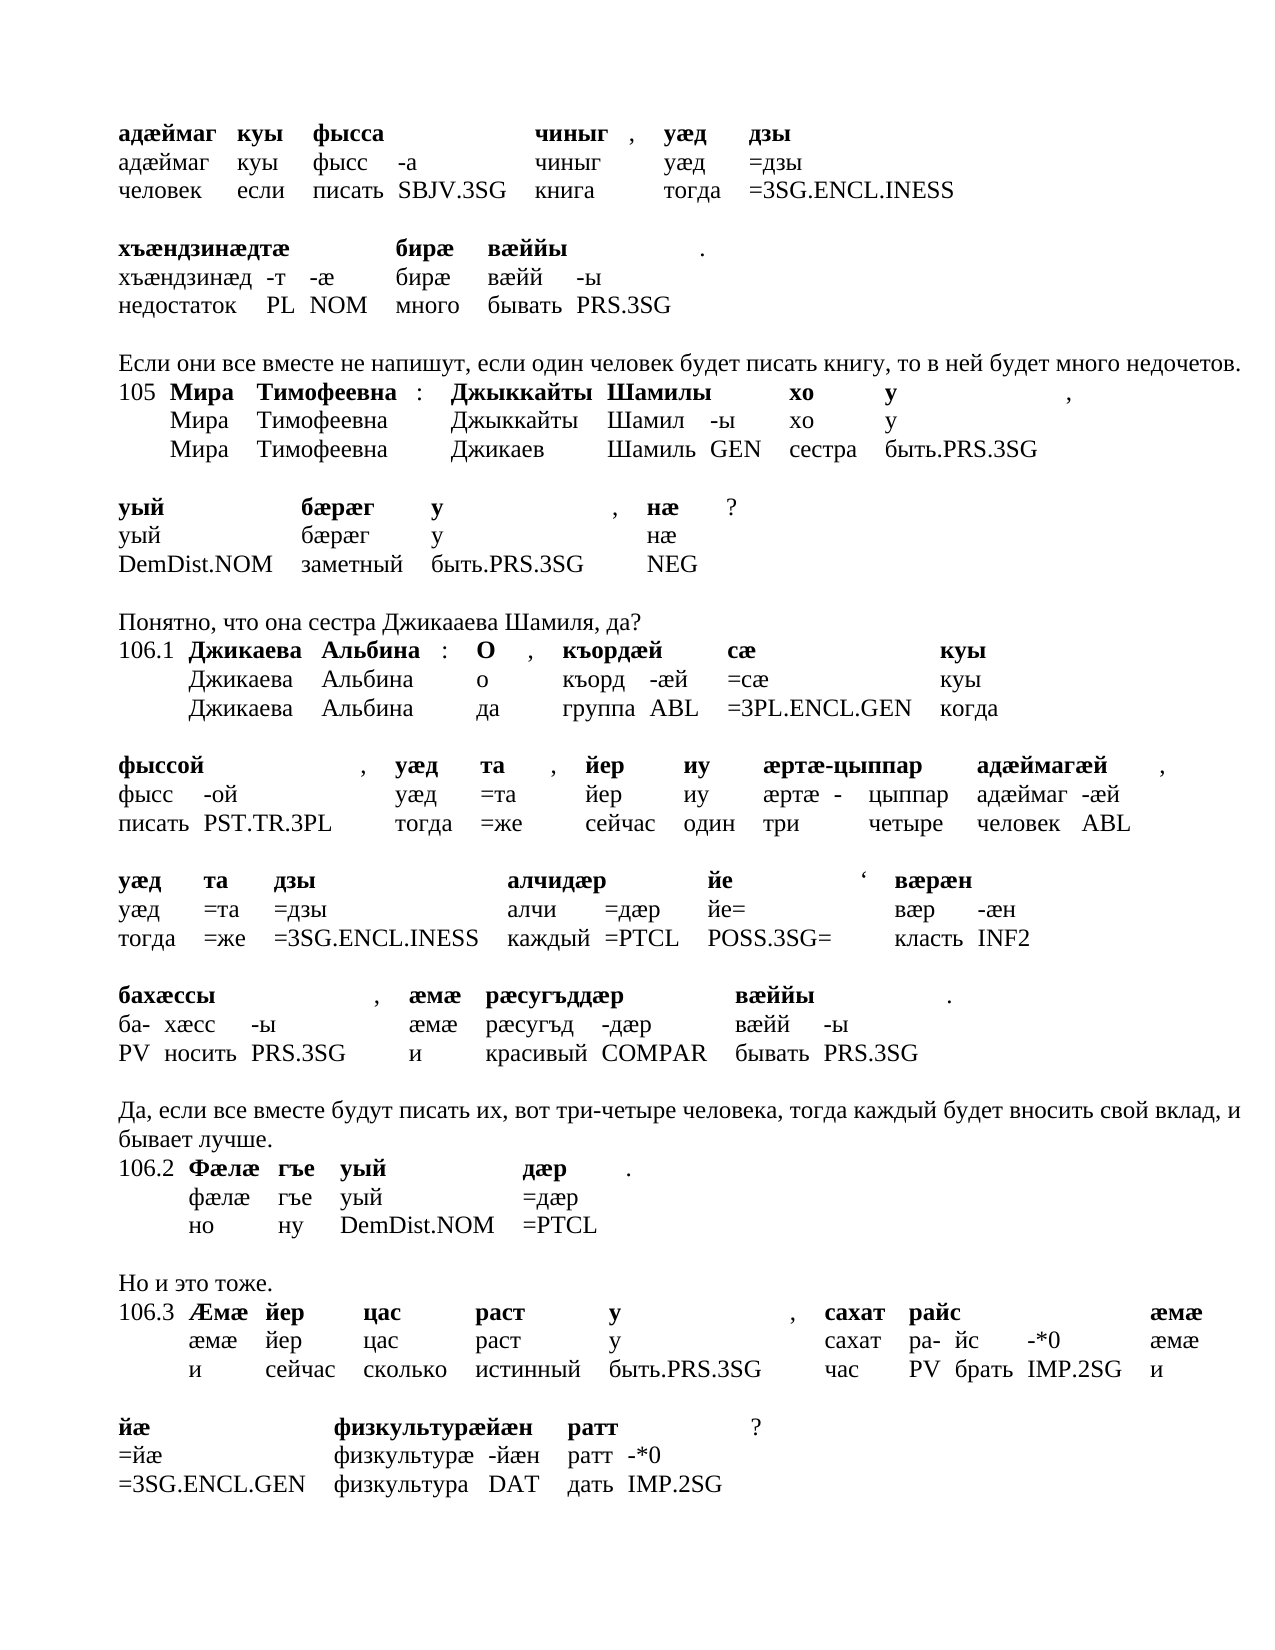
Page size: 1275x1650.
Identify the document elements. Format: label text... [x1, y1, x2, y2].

text носить [164, 1038, 237, 1067]
text Мира [169, 377, 243, 406]
text цас [363, 1297, 461, 1326]
text =PTCL [522, 1211, 598, 1239]
text уый [340, 1153, 509, 1182]
text йер [585, 779, 656, 808]
text Джикаев [451, 434, 578, 463]
text NOM [309, 291, 368, 319]
text алчидæр [507, 866, 693, 894]
text IMP.2SG [627, 1469, 723, 1498]
text PRS.3SG [823, 1038, 919, 1067]
text брать [954, 1354, 1013, 1383]
text Фæлæ [188, 1153, 264, 1182]
text INF2 [977, 923, 1030, 952]
text æртæ [763, 779, 820, 808]
text PST.TR.3PL [203, 808, 333, 837]
text вæйй [735, 1009, 809, 1038]
text =PTCL [604, 923, 680, 952]
text 105 [118, 377, 156, 406]
text Да, если все вместе будут писать их, вот три-четыре человека, тогда каждый будет вносить свой вклад, и бывает лучше. [118, 1096, 1249, 1153]
text -ы [823, 1009, 919, 1038]
text у [431, 492, 598, 521]
text если [237, 176, 285, 204]
text -*0 [1027, 1326, 1122, 1354]
text -т [266, 262, 296, 291]
text дзы [749, 118, 968, 147]
text адæймагæй [977, 751, 1145, 779]
text йер [265, 1297, 349, 1326]
text хо [789, 406, 857, 434]
text ратт [567, 1441, 614, 1469]
text гъе [278, 1153, 326, 1182]
text ABL [649, 693, 699, 722]
text , [374, 981, 395, 1009]
text ба- [118, 1009, 150, 1038]
text PV [118, 1038, 150, 1067]
text класть [894, 923, 964, 952]
text Шамилы [607, 377, 775, 406]
text хæсс [164, 1009, 237, 1038]
text -а [398, 147, 507, 176]
text Джикаева [188, 636, 307, 664]
text Тимофеевна [256, 434, 388, 463]
text хъæндзинæдтæ [118, 233, 382, 262]
text три [763, 808, 820, 837]
text физкультурæйæн [333, 1412, 554, 1441]
text физкультурæ [333, 1441, 474, 1469]
text Альбина [321, 693, 413, 722]
text но [188, 1211, 250, 1239]
text , [612, 492, 633, 521]
text дать [567, 1469, 614, 1498]
text сахат [824, 1297, 895, 1326]
text тогда [395, 808, 453, 837]
text сейчас [585, 808, 656, 837]
text Альбина [321, 636, 427, 664]
text Тимофеевна [256, 406, 388, 434]
text уый [340, 1182, 495, 1211]
text бывать [735, 1038, 809, 1067]
text йс [954, 1326, 1013, 1354]
text IMP.2SG [1027, 1354, 1122, 1383]
text группа [562, 693, 636, 722]
text нæ [647, 492, 712, 521]
text о [476, 664, 500, 693]
text уæд [118, 866, 189, 894]
text чиныг [534, 118, 615, 147]
text у [431, 521, 584, 549]
text -ы [251, 1009, 346, 1038]
text PV [909, 1354, 941, 1383]
text =та [480, 779, 523, 808]
text йер [265, 1326, 336, 1354]
text уый [118, 492, 287, 521]
text рæсугъд [485, 1009, 588, 1038]
text у [884, 406, 1038, 434]
text быть.PRS.3SG [431, 549, 584, 578]
text уæд [663, 118, 735, 147]
text ? [726, 492, 747, 521]
text адæймаг [977, 779, 1068, 808]
text книга [534, 176, 601, 204]
text =йæ [118, 1441, 306, 1469]
text куы [940, 664, 998, 693]
text быть.PRS.3SG [884, 434, 1038, 463]
text æмæ [408, 981, 472, 1009]
text куы [940, 636, 1012, 664]
text -ы [576, 262, 671, 291]
text æртæ-цыппар [763, 751, 963, 779]
text ‘ [859, 866, 881, 894]
text сестра [789, 434, 857, 463]
text вæйй [487, 262, 562, 291]
text вæййы [735, 981, 932, 1009]
text -йæн [488, 1441, 540, 1469]
text -ой [203, 779, 333, 808]
text =дзы [273, 894, 479, 923]
text =дæр [522, 1182, 598, 1211]
text и [188, 1354, 237, 1383]
text : [416, 377, 437, 406]
text йæ [118, 1412, 320, 1441]
text PL [266, 291, 296, 319]
text =та [203, 894, 246, 923]
text =дзы [749, 147, 954, 176]
text когда [940, 693, 998, 722]
text сколько [363, 1354, 447, 1383]
text DemDist.NOM [340, 1211, 495, 1239]
text COMPAR [601, 1038, 707, 1067]
text час [824, 1354, 881, 1383]
text ра- [909, 1326, 941, 1354]
text ABL [1081, 808, 1132, 837]
text Мира [169, 406, 229, 434]
text Джикаева [188, 693, 293, 722]
text 106.1 [118, 636, 174, 664]
text иу [683, 779, 735, 808]
text истинный [475, 1354, 581, 1383]
text Если они все вместе не напишут, если один человек будет писать книгу, то в ней будет много недочетов. [118, 348, 1249, 377]
text цас [363, 1326, 447, 1354]
text , [789, 1297, 811, 1326]
text райс [909, 1297, 1136, 1326]
text - [833, 779, 854, 808]
text Понятно, что она сестра Джикааева Шамиля, да? [118, 607, 1249, 636]
text у [884, 377, 1052, 406]
text NEG [647, 549, 698, 578]
text ну [278, 1211, 312, 1239]
text йер [585, 751, 669, 779]
text , [1066, 377, 1087, 406]
text : [441, 636, 462, 664]
text иу [683, 751, 749, 779]
text адæймаг [118, 147, 209, 176]
text . [625, 1153, 646, 1182]
text та [203, 866, 260, 894]
text DemDist.NOM [118, 549, 273, 578]
text вæййы [487, 233, 685, 262]
text фæлæ [188, 1182, 250, 1211]
text бирæ [395, 233, 474, 262]
text та [480, 751, 537, 779]
text бывать [487, 291, 562, 319]
text Мира [169, 434, 229, 463]
text Но и это тоже. [118, 1268, 1249, 1297]
text бирæ [395, 262, 460, 291]
text Æмæ [188, 1297, 251, 1326]
text раст [475, 1326, 581, 1354]
text человек [977, 808, 1068, 837]
text æмæ [1150, 1297, 1213, 1326]
text рæсугъддæр [485, 981, 721, 1009]
text физкультура [333, 1469, 474, 1498]
text много [395, 291, 460, 319]
text бахæссы [118, 981, 360, 1009]
text четыре [868, 808, 949, 837]
text æмæ [1150, 1326, 1199, 1354]
text æмæ [188, 1326, 237, 1354]
text =же [480, 808, 523, 837]
text æмæ [408, 1009, 458, 1038]
text , [550, 751, 571, 779]
text сахат [824, 1326, 881, 1354]
text =сæ [727, 664, 912, 693]
text дзы [273, 866, 493, 894]
text PRS.3SG [251, 1038, 346, 1067]
text хъæндзинæд [118, 262, 252, 291]
text =3SG.ENCL.GEN [118, 1469, 306, 1498]
text нæ [647, 521, 698, 549]
text фысс [313, 147, 384, 176]
text и [408, 1038, 458, 1067]
text Альбина [321, 664, 413, 693]
text =же [203, 923, 246, 952]
text Шамиль [607, 434, 696, 463]
text чиныг [534, 147, 601, 176]
text -æй [649, 664, 699, 693]
text у [608, 1326, 762, 1354]
text куы [237, 118, 299, 147]
text писать [118, 808, 189, 837]
text уæд [663, 147, 721, 176]
text фысс [118, 779, 189, 808]
text тогда [118, 923, 176, 952]
text вæрæн [894, 866, 1044, 894]
text Тимофеевна [256, 377, 402, 406]
text да [476, 693, 500, 722]
text -æй [1081, 779, 1132, 808]
text недостаток [118, 291, 252, 319]
text йе= [707, 894, 832, 923]
text раст [475, 1297, 595, 1326]
text фыссой [118, 751, 346, 779]
text =3SG.ENCL.INESS [273, 923, 479, 952]
text адæймаг [118, 118, 223, 147]
text SBJV.3SG [398, 176, 507, 204]
text Шамил [607, 406, 696, 434]
text -æ [309, 262, 368, 291]
text один [683, 808, 735, 837]
text Джыккайты [451, 406, 578, 434]
text , [527, 636, 548, 664]
text DAT [488, 1469, 540, 1498]
text -*0 [627, 1441, 723, 1469]
text ратт [567, 1412, 737, 1441]
text вæр [894, 894, 964, 923]
text уæд [118, 894, 176, 923]
text POSS.3SG= [707, 923, 832, 952]
text йе [707, 866, 846, 894]
text -ы [710, 406, 761, 434]
text -дæр [601, 1009, 707, 1038]
text фысса [313, 118, 521, 147]
text каждый [507, 923, 591, 952]
text GEN [710, 434, 761, 463]
text дæр [522, 1153, 612, 1182]
text уæд [395, 779, 453, 808]
text бæрæг [301, 492, 417, 521]
text Джикаева [188, 664, 293, 693]
text гъе [278, 1182, 312, 1211]
text и [1150, 1354, 1199, 1383]
text =3PL.ENCL.GEN [727, 693, 912, 722]
text заметный [301, 549, 403, 578]
text =дæр [604, 894, 680, 923]
text , [360, 751, 381, 779]
text у [608, 1297, 776, 1326]
text человек [118, 176, 209, 204]
text . [699, 233, 720, 262]
text сейчас [265, 1354, 336, 1383]
text бæрæг [301, 521, 403, 549]
text тогда [663, 176, 721, 204]
text =3SG.ENCL.INESS [749, 176, 954, 204]
text О [476, 636, 514, 664]
text уæд [395, 751, 466, 779]
text PRS.3SG [576, 291, 671, 319]
text къорд [562, 664, 636, 693]
text 106.3 [118, 1297, 174, 1326]
text уый [118, 521, 273, 549]
text цыппар [868, 779, 949, 808]
text ? [750, 1412, 771, 1441]
text къордæй [562, 636, 713, 664]
text . [946, 981, 967, 1009]
text алчи [507, 894, 591, 923]
text писать [313, 176, 384, 204]
text -æн [977, 894, 1030, 923]
text , [629, 118, 650, 147]
text хо [789, 377, 871, 406]
text куы [237, 147, 285, 176]
text , [1159, 751, 1180, 779]
text сæ [727, 636, 926, 664]
text быть.PRS.3SG [608, 1354, 762, 1383]
text красивый [485, 1038, 588, 1067]
text 106.2 [118, 1153, 174, 1182]
text Джыккайты [451, 377, 593, 406]
